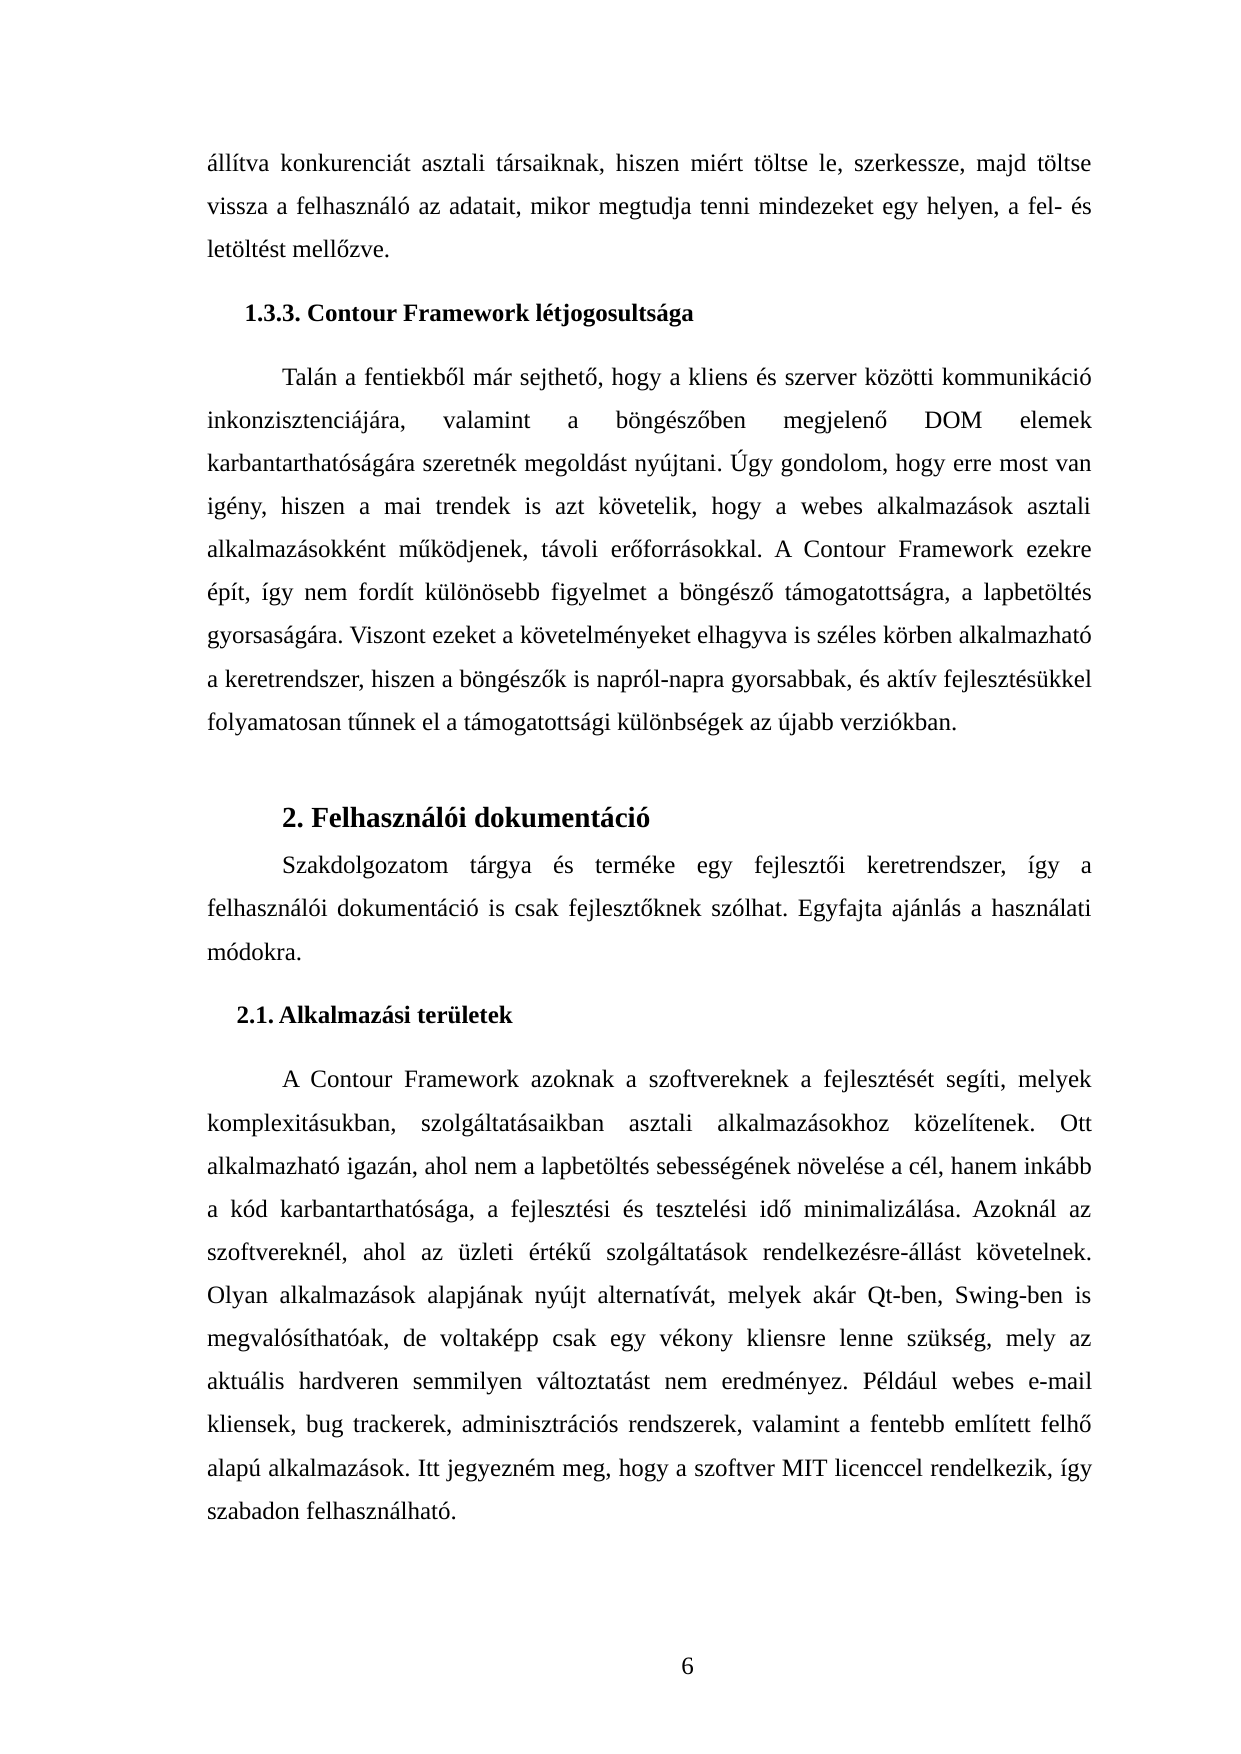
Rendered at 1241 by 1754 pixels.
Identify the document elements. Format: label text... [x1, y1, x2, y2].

text Talán a fentiekből már sejthető, hogy a kliens és szerver közötti kommunikáció inkonzisztenciájára, valamint a böngészőben megjelenő DOM elemek karbantarthatóságára szeretnék megoldást nyújtani. Úgy gondolom, hogy erre most van igény, hiszen a mai trendek is azt követelik, hogy a webes alkalmazások asztali alkalmazásokként működjenek, távoli erőforrásokkal. A Contour Framework ezekre épít, így nem fordít különösebb figyelmet a böngésző támogatottságra, a lapbetöltés gyorsaságára. Viszont ezeket a követelményeket elhagyva is széles körben alkalmazható a keretrendszer, hiszen a böngészők is napról-napra gyorsabbak, és aktív fejlesztésükkel folyamatosan tűnnek el a támogatottsági különbségek az újabb verziókban. [207, 362, 1092, 736]
text A Contour Framework azoknak a szoftvereknek a fejlesztését segíti, melyek komplexitásukban, szolgáltatásaikban asztali alkalmazásokhoz közelítenek. Ott alkalmazható igazán, ahol nem a lapbetöltés sebességének növelése a cél, hanem inkább a kód karbantarthatósága, a fejlesztési és tesztelési idő minimalizálása. Azoknál az szoftvereknél, ahol az üzleti értékű szolgáltatások rendelkezésre-állást követelnek. Olyan alkalmazások alapjának nyújt alternatívát, melyek akár Qt-ben, Swing-ben is megvalósíthatóak, de voltaképp csak egy vékony kliensre lenne szükség, mely az aktuális hardveren semmilyen változtatást nem eredményez. Például webes e-mail kliensek, bug trackerek, adminisztrációs rendszerek, valamint a fentebb említett felhő alapú alkalmazások. Itt jegyezném meg, hogy a szoftver MIT licenccel rendelkezik, így szabadon felhasználható. [207, 1064, 1092, 1524]
subtitle 2. Felhasználói dokumentáció [207, 800, 1092, 833]
subtitle 1.3.3. Contour Framework létjogosultsága [244, 298, 1092, 327]
subtitle 2.1. Alkalmazási területek [207, 1001, 1092, 1029]
text állítva konkurenciát asztali társaiknak, hiszen miért töltse le, szerkessze, majd töltse vissza a felhasználó az adatait, mikor megtudja tenni mindezeket egy helyen, a fel- és letöltést mellőzve. [207, 148, 1092, 263]
text Szakdolgozatom tárgya és terméke egy fejlesztői keretrendszer, így a felhasználói dokumentáció is csak fejlesztőknek szólhat. Egyfajta ajánlás a használati módokra. [207, 850, 1092, 965]
